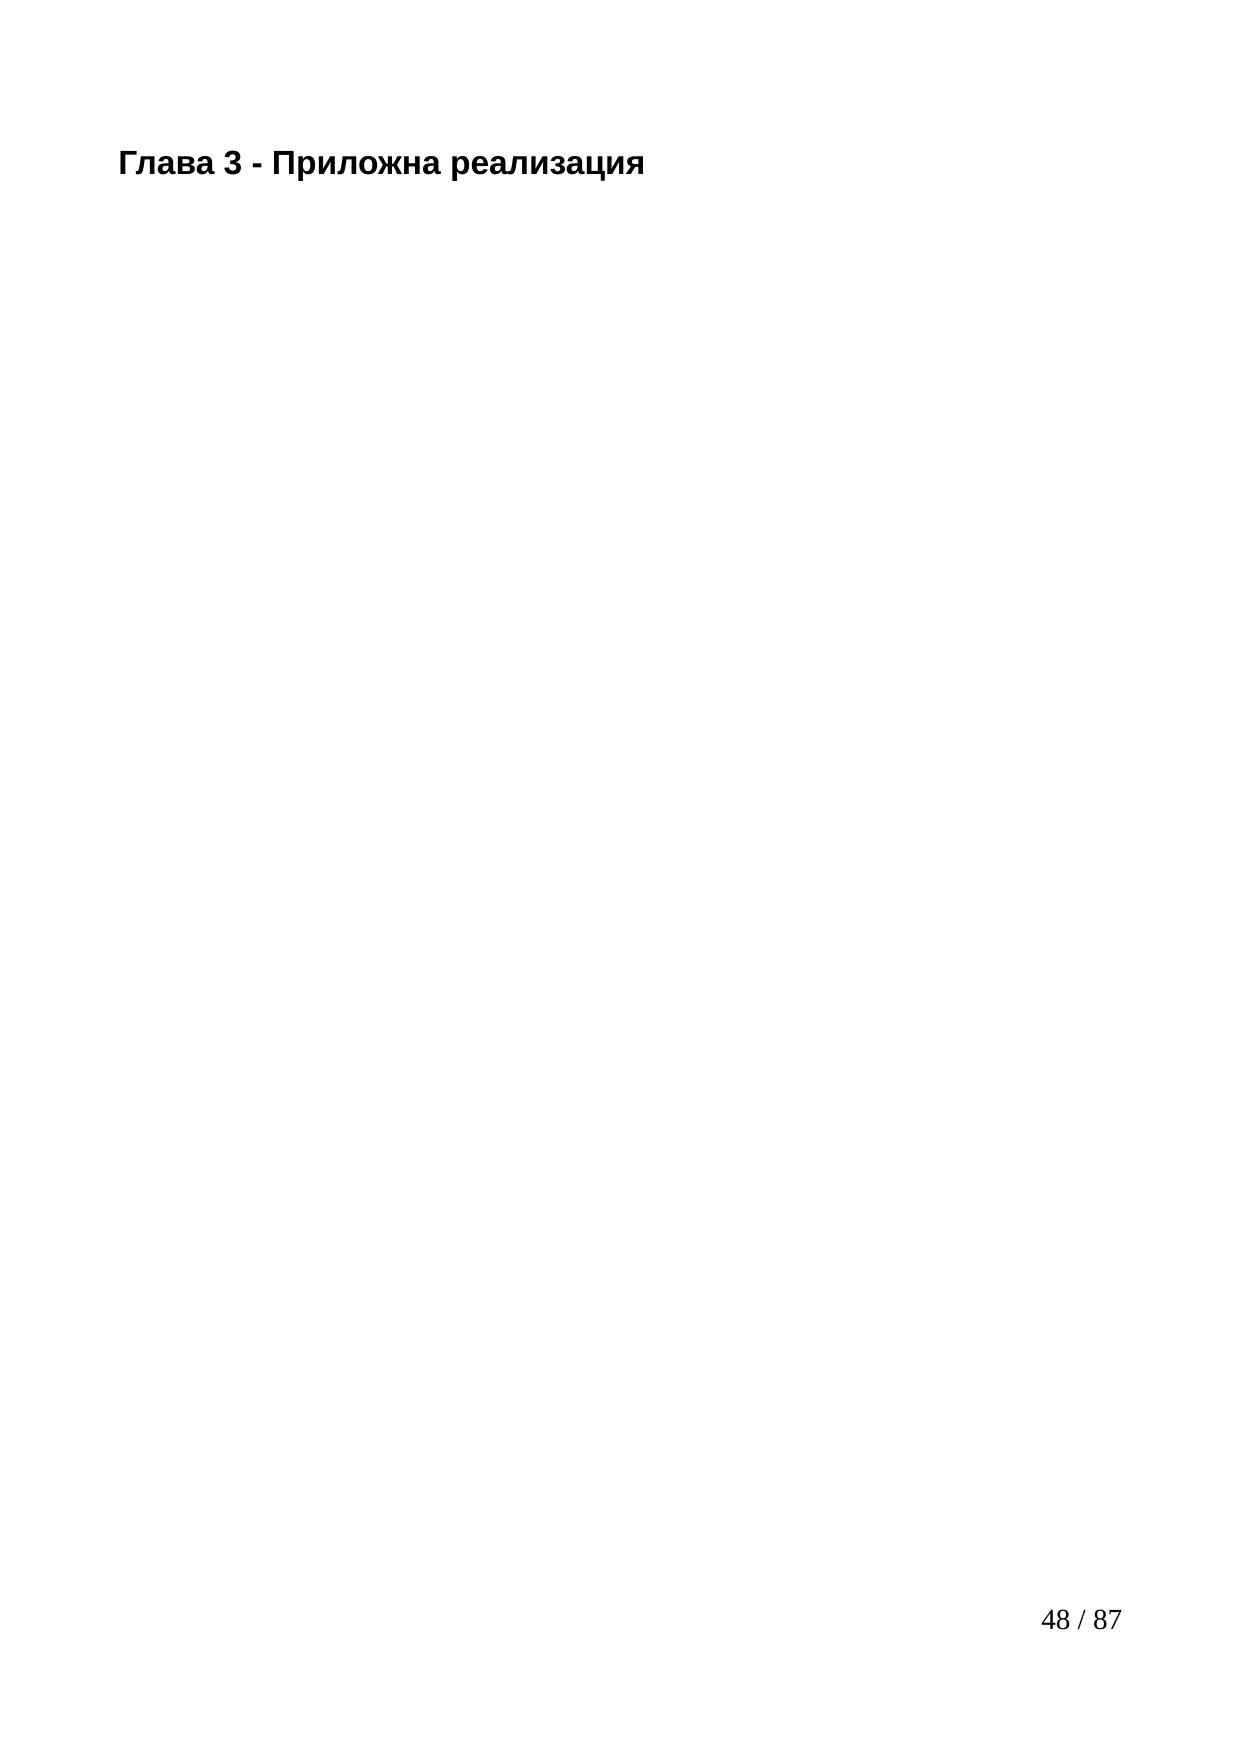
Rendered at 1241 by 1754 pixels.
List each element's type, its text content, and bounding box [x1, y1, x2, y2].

subtitle Глава 3 - Приложна реализация [118, 143, 1122, 182]
